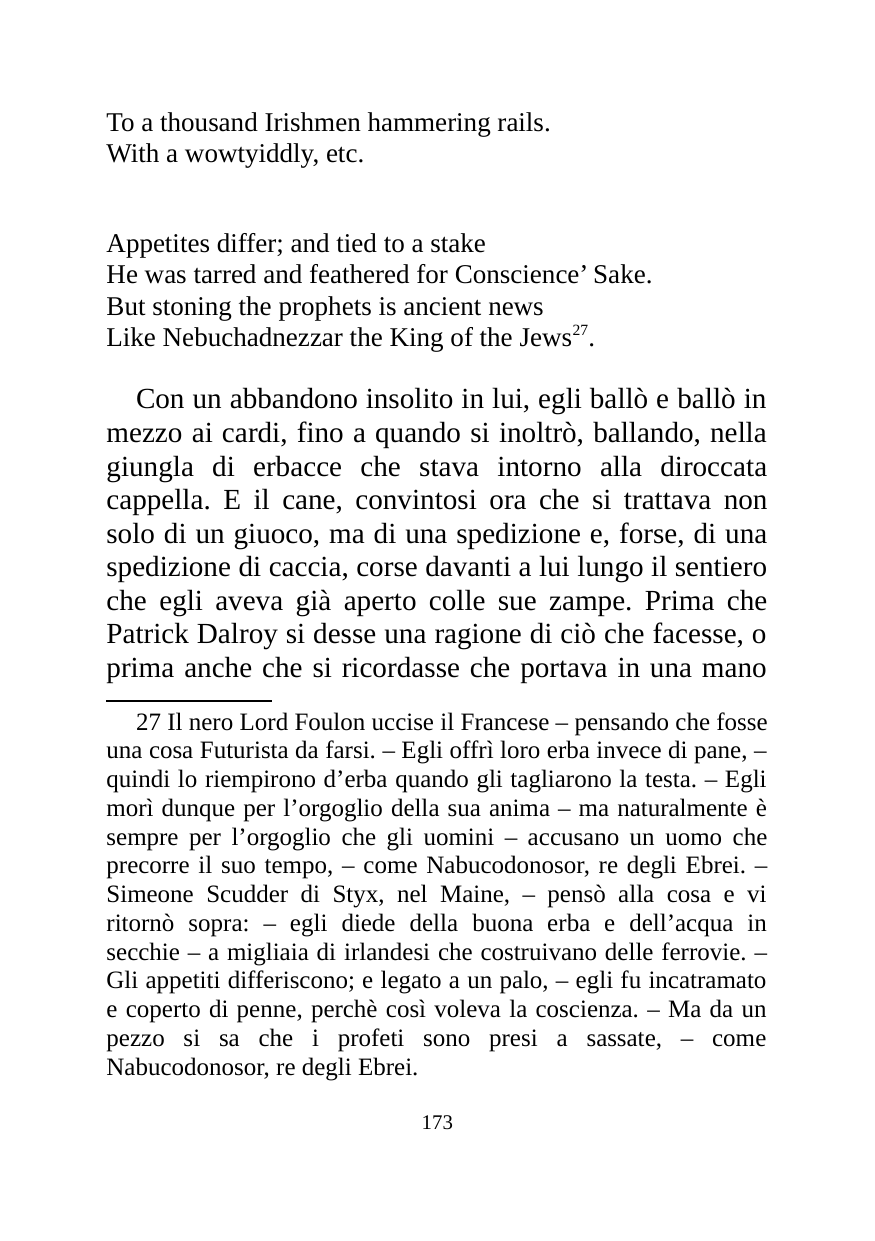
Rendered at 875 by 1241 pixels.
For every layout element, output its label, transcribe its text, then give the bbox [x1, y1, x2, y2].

text To a thousand Irishmen hammering rails. With a wowtyiddly, etc. [106, 106, 768, 168]
text Con un abbandono insolito in lui, egli ballò e ballò in mezzo ai cardi, fino a quando si inoltrò, ballando, nella giungla di erbacce che stava intorno alla diroccata cappella. E il cane, convintosi ora che si trattava non solo di un giuoco, ma di una spedizione e, forse, di una spedizione di caccia, corse davanti a lui lungo il sentiero che egli aveva già aperto colle sue zampe. Prima che Patrick Dalroy si desse una ragione di ciò che facesse, o prima anche che si ricordasse che portava in una mano [106, 382, 768, 683]
text Appetites differ; and tied to a stake He was tarred and feathered for Conscience’ Sake. But stoning the prophets is ancient news Like Nebuchadnezzar the King of the Jews. [106, 227, 768, 352]
text Il nero Lord Foulon uccise il Francese – pensando che fosse una cosa Futurista da farsi. – Egli offrì loro erba invece di pane, – quindi lo riempirono d’erba quando gli tagliarono la testa. – Egli morì dunque per l’orgoglio della sua anima – ma naturalmente è sempre per l’orgoglio che gli uomini – accusano un uomo che precorre il suo tempo, – come Nabucodonosor, re degli Ebrei. – Simeone Scudder di Styx, nel Maine, – pensò alla cosa e vi ritornò sopra: – egli diede della buona erba e dell’acqua in secchie – a migliaia di irlandesi che costruivano delle ferrovie. – Gli appetiti differiscono; e legato a un palo, – egli fu incatramato e coperto di penne, perchè così voleva la coscienza. – Ma da un pezzo si sa che i profeti sono presi a sassate, – come Nabucodonosor, re degli Ebrei. [106, 707, 768, 1080]
